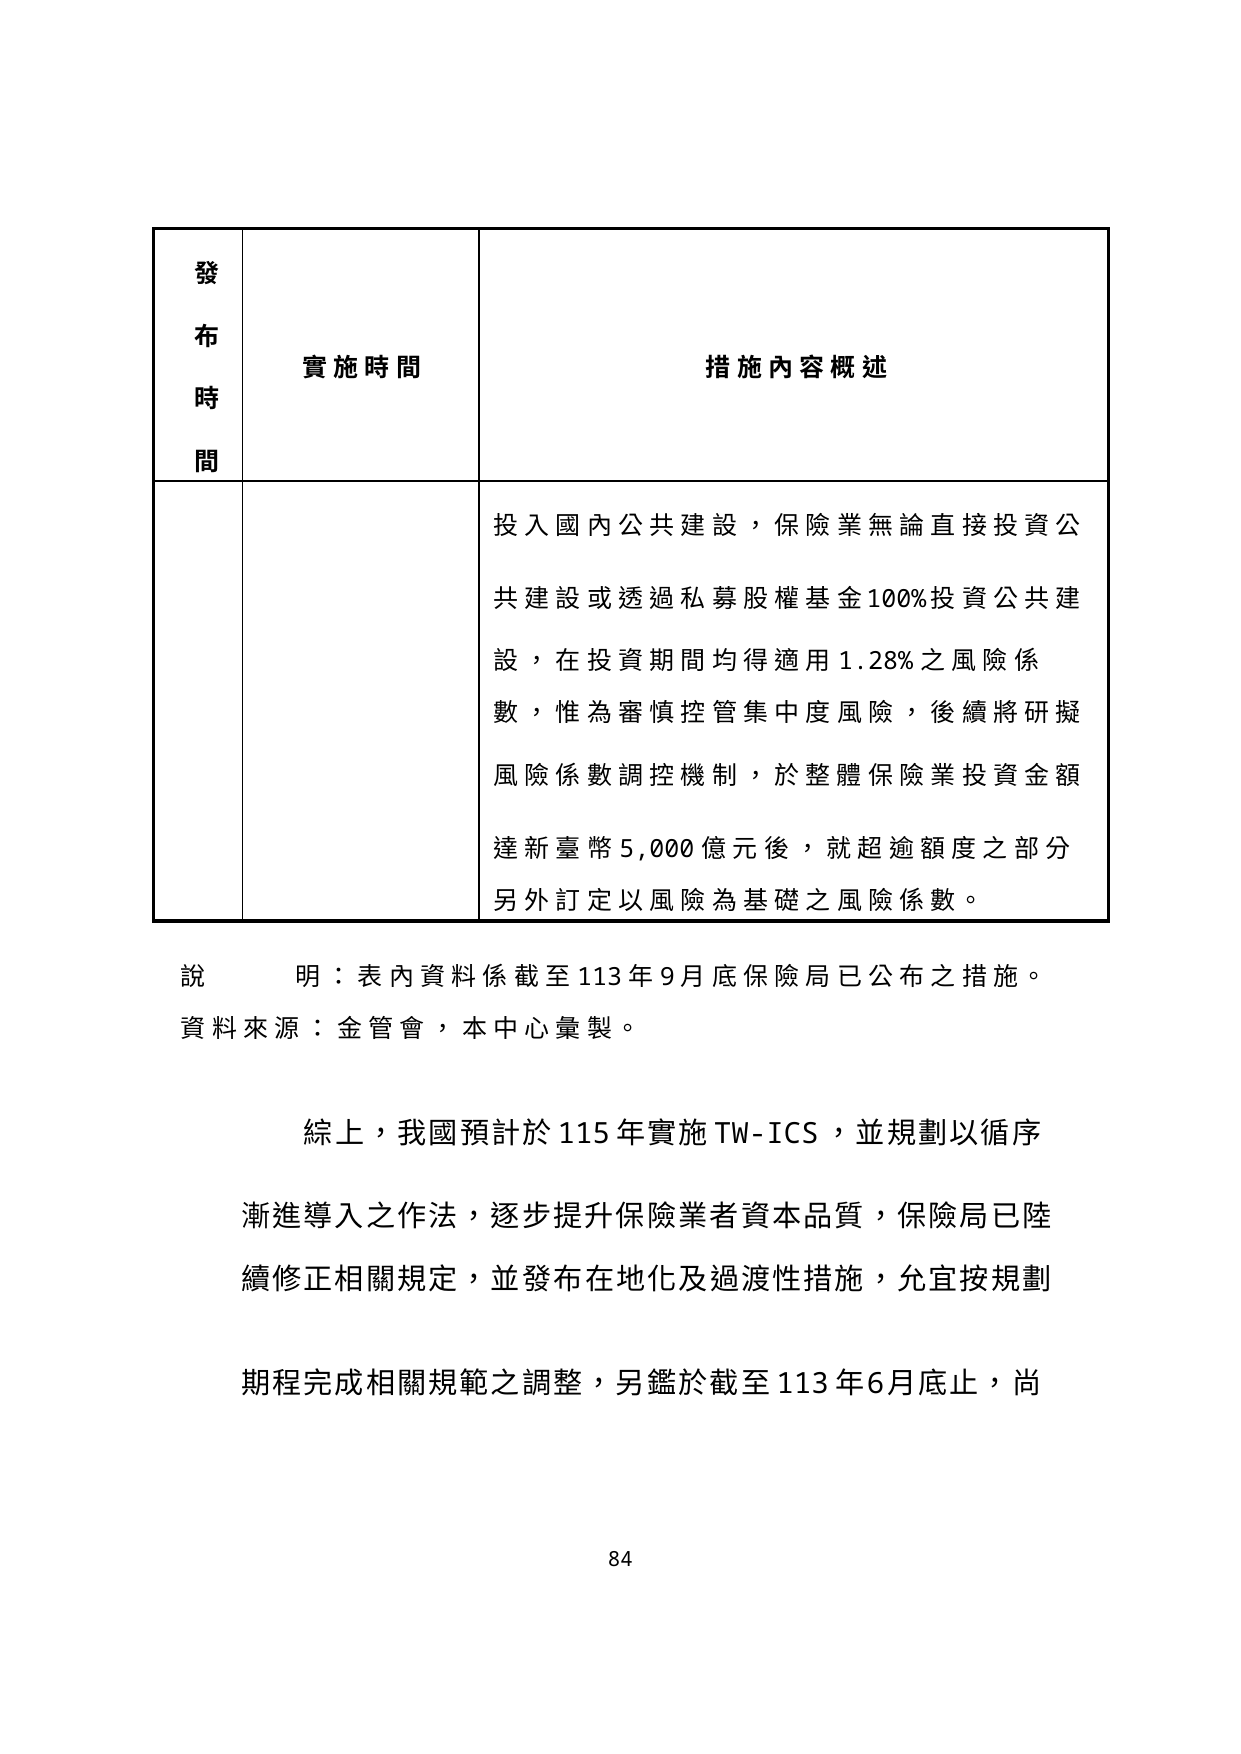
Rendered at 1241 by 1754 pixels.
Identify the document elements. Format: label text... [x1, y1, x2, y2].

table_cell [155, 482, 242, 919]
table_header 措施內容概述 [480, 230, 1107, 480]
table_header 實施時間 [243, 230, 478, 480]
text 綜上，我國預計於115年實施TW-ICS，並規劃以循序漸進導入之作法，逐步提升保險業者資本品質，保險局已陸續修正相關規定，並發布在地化及過渡性措施，允宜按規劃期程完成相關規範之調整，另鑑於截至113年6月底止，尚 [236, 1047, 1063, 1422]
table_header 發布 時間 [155, 230, 242, 480]
table_cell [243, 482, 478, 919]
table_cell 投入國內公共建設，保險業無論直接投資公共建設或透過私募股權基金100%投資公共建設，在投資期間均得適用1.28%之風險係數，惟為審慎控管集中度風險，後續將研擬風險係數調控機制，於整體保險業投資金額達新臺幣5,000億元後，就超逾額度之部分另外訂定以風險為基礎之風險係數。 [480, 482, 1107, 919]
text 資料來源：金管會，本中心彙製。 [148, 985, 1063, 1047]
text 說 明：表內資料係截至113年9月底保險局已公布之措施。 [148, 922, 1063, 985]
